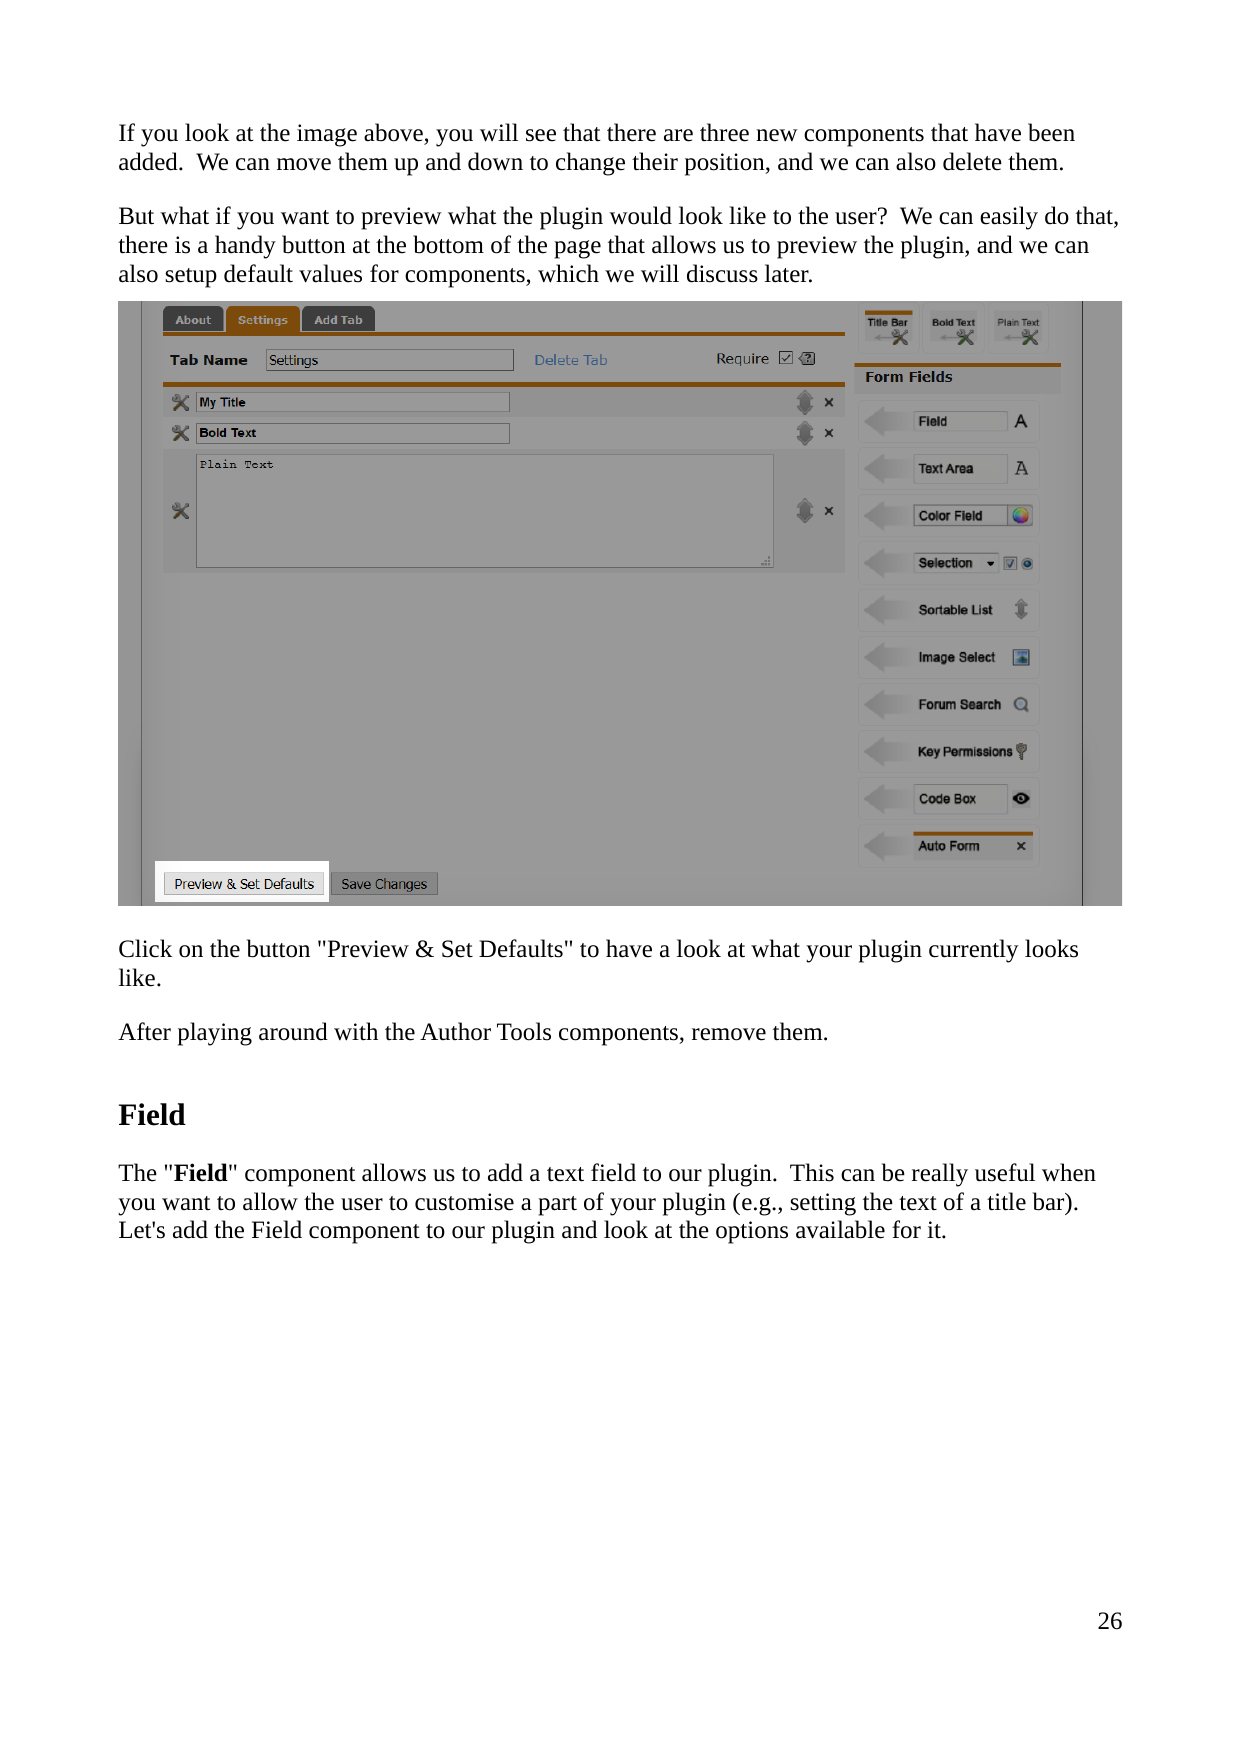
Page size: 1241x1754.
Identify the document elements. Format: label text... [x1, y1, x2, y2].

text After playing around with the Author Tools components, remove them. [118, 1017, 1122, 1046]
picture [118, 301, 1123, 906]
text Field [118, 1097, 1122, 1133]
text The "Field" component allows us to add a text field to our plugin. This can be really useful when you want to allow the user to customise a part of your plugin (e.g., setting the text of a title bar). Let's add the Field component to our plugin and look at the options available for it. [118, 1158, 1122, 1244]
text But what if you want to preview what the plugin would look like to the user? We can easily do that, there is a handy button at the bottom of the page that allows us to preview the plugin, and we can also setup default values for components, which we will discuss later. [118, 201, 1122, 287]
text If you look at the image above, you will see that there are three new components that have been added. We can move them up and down to change their position, and we can also delete them. [118, 118, 1122, 176]
text Click on the button "Preview & Set Defaults" to have a look at what your plugin currently looks like. [118, 934, 1122, 991]
